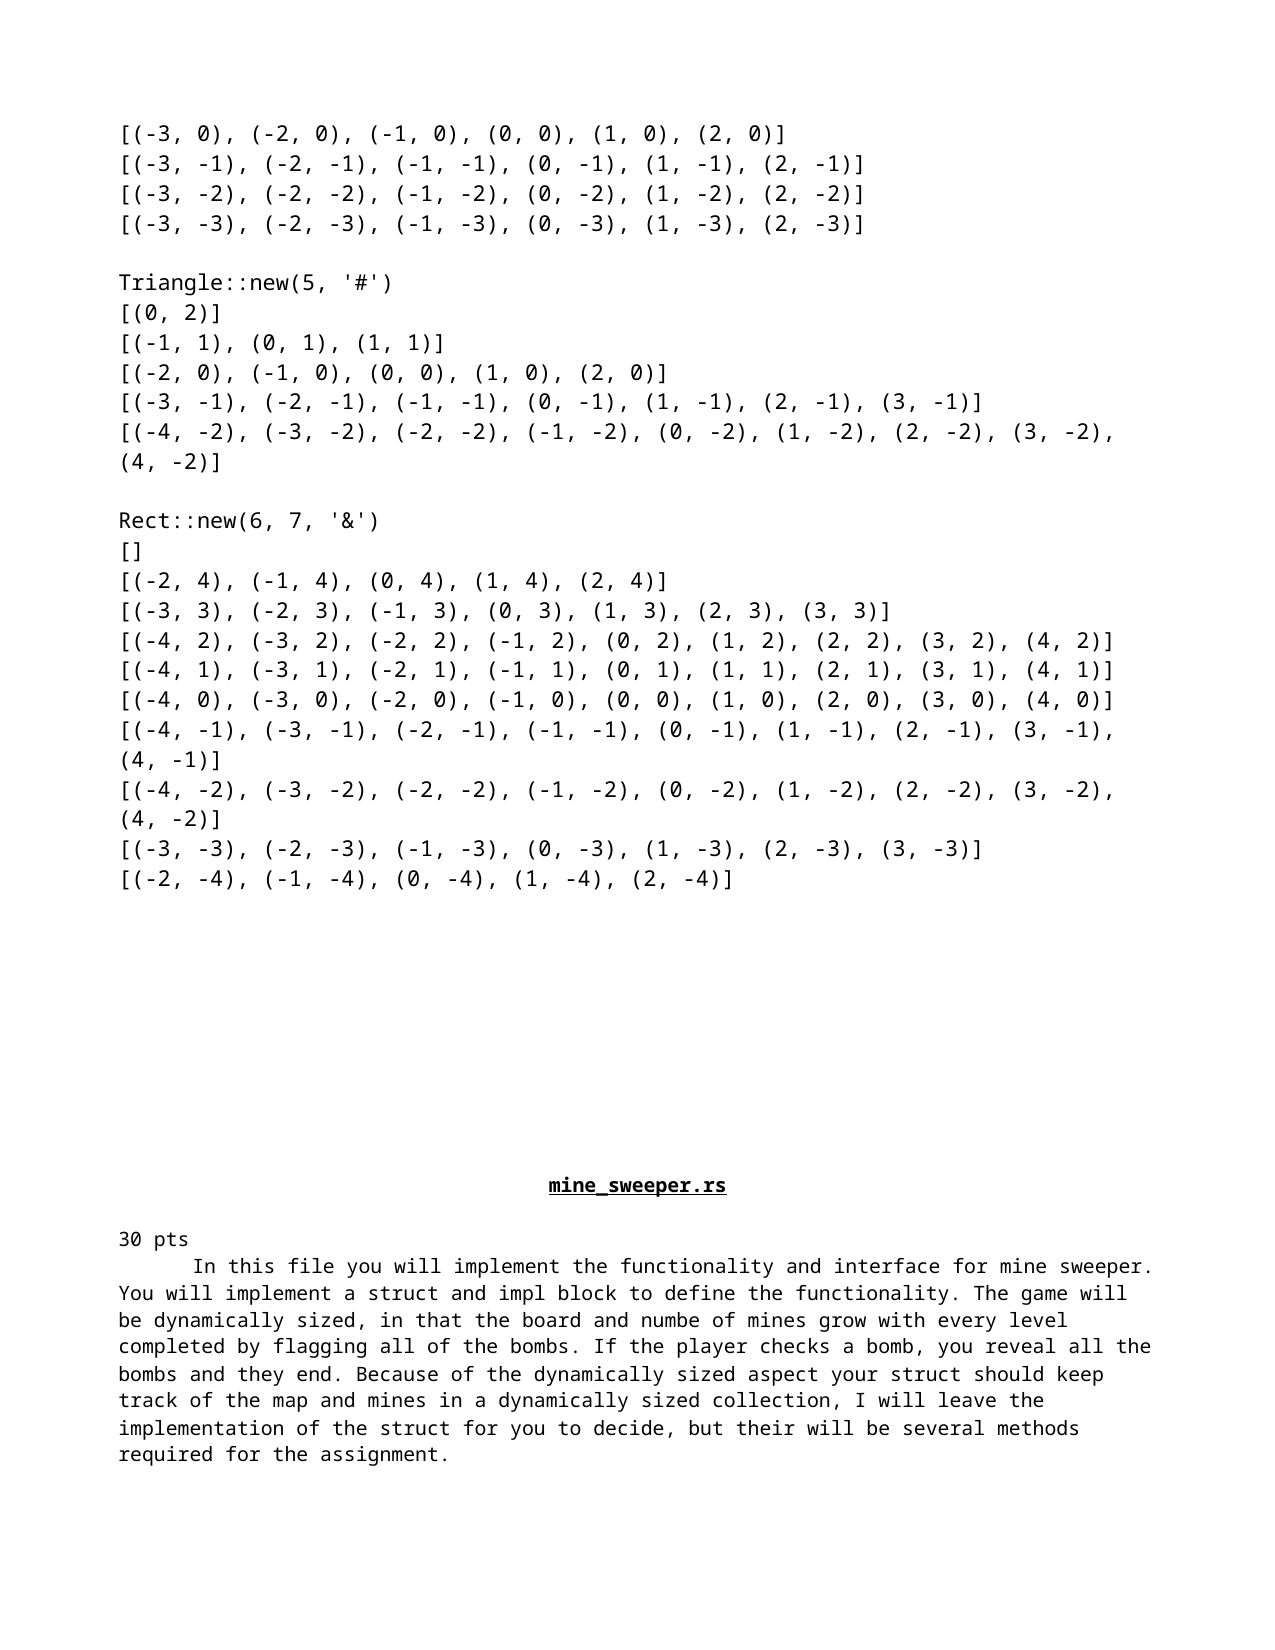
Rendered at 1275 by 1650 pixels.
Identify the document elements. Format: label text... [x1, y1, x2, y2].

text [] [118, 535, 1157, 565]
text [(-3, 0), (-2, 0), (-1, 0), (0, 0), (1, 0), (2, 0)] [118, 118, 1157, 148]
text [(-2, -4), (-1, -4), (0, -4), (1, -4), (2, -4)] [118, 863, 1157, 893]
text [(-3, -1), (-2, -1), (-1, -1), (0, -1), (1, -1), (2, -1), (3, -1)] [118, 386, 1157, 416]
text [(-4, 1), (-3, 1), (-2, 1), (-1, 1), (0, 1), (1, 1), (2, 1), (3, 1), (4, 1)] [118, 654, 1157, 684]
text Rect::new(6, 7, '&') [118, 505, 1157, 535]
text [(-4, -2), (-3, -2), (-2, -2), (-1, -2), (0, -2), (1, -2), (2, -2), (3, -2), (4, -2)] [118, 416, 1157, 476]
text [(-1, 1), (0, 1), (1, 1)] [118, 327, 1157, 356]
text 30 pts [118, 1225, 1157, 1252]
text [(-3, 3), (-2, 3), (-1, 3), (0, 3), (1, 3), (2, 3), (3, 3)] [118, 595, 1157, 624]
text [(-4, -2), (-3, -2), (-2, -2), (-1, -2), (0, -2), (1, -2), (2, -2), (3, -2), (4, -2)] [118, 773, 1157, 833]
text [(-4, 0), (-3, 0), (-2, 0), (-1, 0), (0, 0), (1, 0), (2, 0), (3, 0), (4, 0)] [118, 684, 1157, 714]
text [(-3, -1), (-2, -1), (-1, -1), (0, -1), (1, -1), (2, -1)] [118, 148, 1157, 178]
text Triangle::new(5, '#') [118, 267, 1157, 297]
text mine_sweeper.rs [118, 1171, 1157, 1198]
text [(-4, -1), (-3, -1), (-2, -1), (-1, -1), (0, -1), (1, -1), (2, -1), (3, -1), (4, -1)] [118, 714, 1157, 773]
text [(-3, -3), (-2, -3), (-1, -3), (0, -3), (1, -3), (2, -3), (3, -3)] [118, 833, 1157, 863]
text [(-3, -2), (-2, -2), (-1, -2), (0, -2), (1, -2), (2, -2)] [118, 178, 1157, 207]
text [(-2, 0), (-1, 0), (0, 0), (1, 0), (2, 0)] [118, 356, 1157, 386]
text [(0, 2)] [118, 297, 1157, 327]
text [(-4, 2), (-3, 2), (-2, 2), (-1, 2), (0, 2), (1, 2), (2, 2), (3, 2), (4, 2)] [118, 624, 1157, 654]
text In this file you will implement the functionality and interface for mine sweeper. You will implement a struct and impl block to define the functionality. The game will be dynamically sized, in that the board and numbe of mines grow with every level completed by flagging all of the bombs. If the player checks a bomb, you reveal all the bombs and they end. Because of the dynamically sized aspect your struct should keep track of the map and mines in a dynamically sized collection, I will leave the implementation of the struct for you to decide, but their will be several methods required for the assignment. [118, 1252, 1157, 1468]
text [(-3, -3), (-2, -3), (-1, -3), (0, -3), (1, -3), (2, -3)] [118, 207, 1157, 237]
text [(-2, 4), (-1, 4), (0, 4), (1, 4), (2, 4)] [118, 565, 1157, 595]
